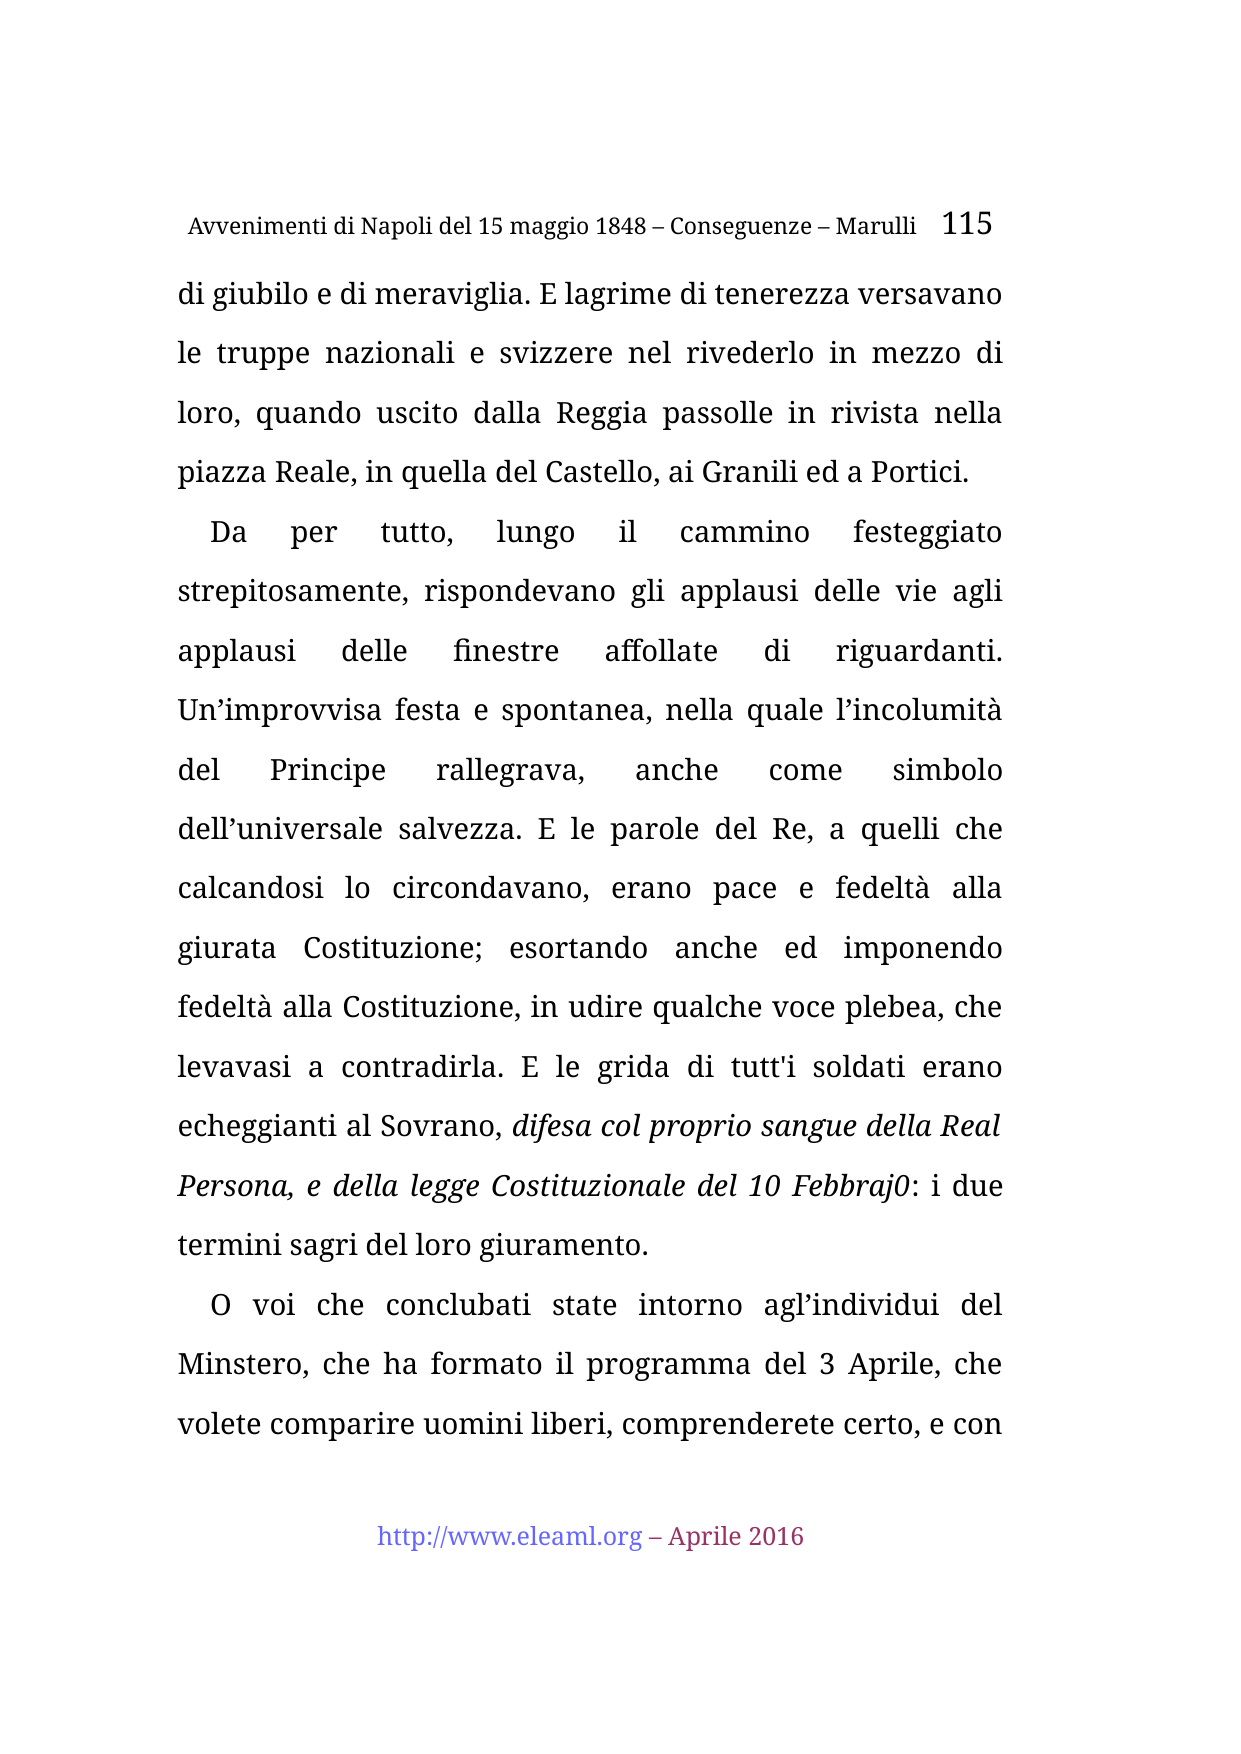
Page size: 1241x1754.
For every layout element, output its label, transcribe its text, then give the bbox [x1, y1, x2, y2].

text O voi che conclubati state intorno agl’individui del Minstero, che ha formato il programma del 3 Aprile, che volete comparire uomini liberi, comprenderete certo, e con [177, 1284, 1004, 1443]
text di giubilo e di meraviglia. E lagrime di tenerezza versavano le truppe nazionali e svizzere nel rivederlo in mezzo di loro, quando uscito dalla Reggia passolle in rivista nella piazza Reale, in quella del Castello, ai Granili ed a Portici. [177, 273, 1004, 491]
text Da per tutto, lungo il cammino festeggiato strepitosamente, rispondevano gli applausi delle vie agli applausi delle finestre affollate di riguardanti. Un’improvvisa festa e spontanea, nella quale l’incolumità del Principe rallegrava, anche come simbolo dell’universale salvezza. E le parole del Re, a quelli che calcandosi lo circondavano, erano pace e fedeltà alla giurata Costituzione; esortando anche ed imponendo fedeltà alla Costituzione, in udire qualche voce plebea, che levavasi a contradirla. E le grida di tutt'i soldati erano echeggianti al Sovrano, difesa col proprio sangue della Real Persona, e della legge Costituzionale del 10 Febbraj0: i due termini sagri del loro giuramento. [177, 511, 1004, 1264]
